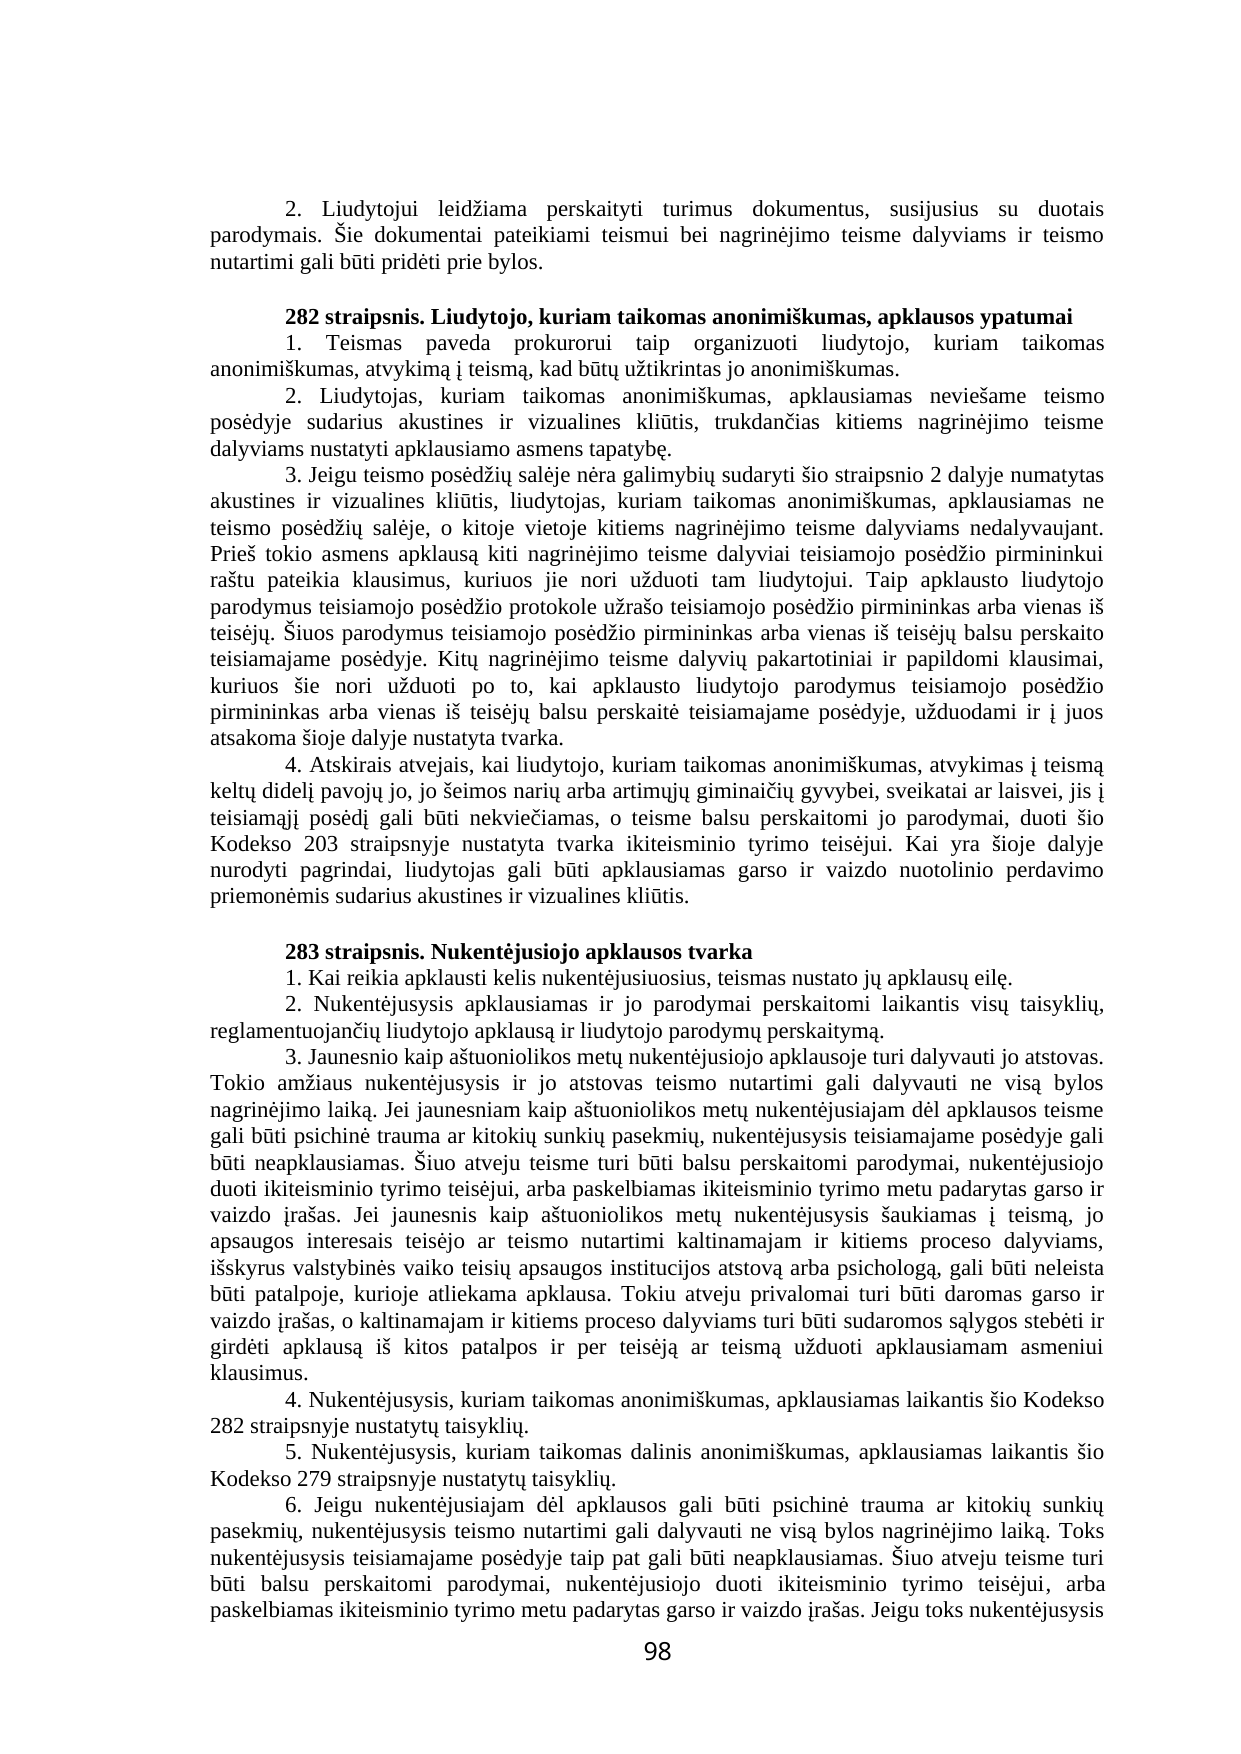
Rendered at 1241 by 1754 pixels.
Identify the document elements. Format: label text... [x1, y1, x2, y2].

text 3. Jeigu teismo posėdžių salėje nėra galimybių sudaryti šio straipsnio 2 dalyje numatytas akustines ir vizualines kliūtis, liudytojas, kuriam taikomas anonimiškumas, apklausiamas ne teismo posėdžių salėje, o kitoje vietoje kitiems nagrinėjimo teisme dalyviams nedalyvaujant. Prieš tokio asmens apklausą kiti nagrinėjimo teisme dalyviai teisiamojo posėdžio pirmininkui raštu pateikia klausimus, kuriuos jie nori užduoti tam liudytojui. Taip apklausto liudytojo parodymus teisiamojo posėdžio protokole užrašo teisiamojo posėdžio pirmininkas arba vienas iš teisėjų. Šiuos parodymus teisiamojo posėdžio pirmininkas arba vienas iš teisėjų balsu perskaito teisiamajame posėdyje. Kitų nagrinėjimo teisme dalyvių pakartotiniai ir papildomi klausimai, kuriuos šie nori užduoti po to, kai apklausto liudytojo parodymus teisiamojo posėdžio pirmininkas arba vienas iš teisėjų balsu perskaitė teisiamajame posėdyje, užduodami ir į juos atsakoma šioje dalyje nustatyta tvarka. [210, 461, 1106, 751]
text 5. Nukentėjusysis, kuriam taikomas dalinis anonimiškumas, apklausiamas laikantis šio Kodekso 279 straipsnyje nustatytų taisyklių. [210, 1438, 1106, 1491]
text 2. Liudytojas, kuriam taikomas anonimiškumas, apklausiamas neviešame teismo posėdyje sudarius akustines ir vizualines kliūtis, trukdančias kitiems nagrinėjimo teisme dalyviams nustatyti apklausiamo asmens tapatybę. [210, 382, 1106, 461]
text 2. Nukentėjusysis apklausiamas ir jo parodymai perskaitomi laikantis visų taisyklių, reglamentuojančių liudytojo apklausą ir liudytojo parodymų perskaitymą. [210, 990, 1106, 1043]
text 2. Liudytojui leidžiama perskaityti turimus dokumentus, susijusius su duotais parodymais. Šie dokumentai pateikiami teismui bei nagrinėjimo teisme dalyviams ir teismo nutartimi gali būti pridėti prie bylos. [210, 195, 1106, 274]
text 1. Kai reikia apklausti kelis nukentėjusiuosius, teismas nustato jų apklausų eilę. [210, 964, 1106, 990]
text 4. Atskirais atvejais, kai liudytojo, kuriam taikomas anonimiškumas, atvykimas į teismą keltų didelį pavojų jo, jo šeimos narių arba artimųjų giminaičių gyvybei, sveikatai ar laisvei, jis į teisiamąjį posėdį gali būti nekviečiamas, o teisme balsu perskaitomi jo parodymai, duoti šio Kodekso 203 straipsnyje nustatyta tvarka ikiteisminio tyrimo teisėjui. Kai yra šioje dalyje nurodyti pagrindai, liudytojas gali būti apklausiamas garso ir vaizdo nuotolinio perdavimo priemonėmis sudarius akustines ir vizualines kliūtis. [210, 751, 1106, 909]
text 282 straipsnis. Liudytojo, kuriam taikomas anonimiškumas, apklausos ypatumai [285, 303, 1106, 329]
text 4. Nukentėjusysis, kuriam taikomas anonimiškumas, apklausiamas laikantis šio Kodekso 282 straipsnyje nustatytų taisyklių. [210, 1386, 1106, 1438]
text 283 straipsnis. Nukentėjusiojo apklausos tvarka [210, 938, 1106, 964]
text 3. Jaunesnio kaip aštuoniolikos metų nukentėjusiojo apklausoje turi dalyvauti jo atstovas. Tokio amžiaus nukentėjusysis ir jo atstovas teismo nutartimi gali dalyvauti ne visą bylos nagrinėjimo laiką. Jei jaunesniam kaip aštuoniolikos metų nukentėjusiajam dėl apklausos teisme gali būti psichinė trauma ar kitokių sunkių pasekmių, nukentėjusysis teisiamajame posėdyje gali būti neapklausiamas. Šiuo atveju teisme turi būti balsu perskaitomi parodymai, nukentėjusiojo duoti ikiteisminio tyrimo teisėjui, arba paskelbiamas ikiteisminio tyrimo metu padarytas garso ir vaizdo įrašas. Jei jaunesnis kaip aštuoniolikos metų nukentėjusysis šaukiamas į teismą, jo apsaugos interesais teisėjo ar teismo nutartimi kaltinamajam ir kitiems proceso dalyviams, išskyrus valstybinės vaiko teisių apsaugos institucijos atstovą arba psichologą, gali būti neleista būti patalpoje, kurioje atliekama apklausa. Tokiu atveju privalomai turi būti daromas garso ir vaizdo įrašas, o kaltinamajam ir kitiems proceso dalyviams turi būti sudaromos sąlygos stebėti ir girdėti apklausą iš kitos patalpos ir per teisėją ar teismą užduoti apklausiamam asmeniui klausimus. [210, 1043, 1106, 1386]
text 1. Teismas paveda prokurorui taip organizuoti liudytojo, kuriam taikomas anonimiškumas, atvykimą į teismą, kad būtų užtikrintas jo anonimiškumas. [210, 329, 1106, 382]
text 6. Jeigu nukentėjusiajam dėl apklausos gali būti psichinė trauma ar kitokių sunkių pasekmių, nukentėjusysis teismo nutartimi gali dalyvauti ne visą bylos nagrinėjimo laiką. Toks nukentėjusysis teisiamajame posėdyje taip pat gali būti neapklausiamas. Šiuo atveju teisme turi būti balsu perskaitomi parodymai, nukentėjusiojo duoti ikiteisminio tyrimo teisėjui, arba paskelbiamas ikiteisminio tyrimo metu padarytas garso ir vaizdo įrašas. Jeigu toks nukentėjusysis [210, 1491, 1106, 1623]
